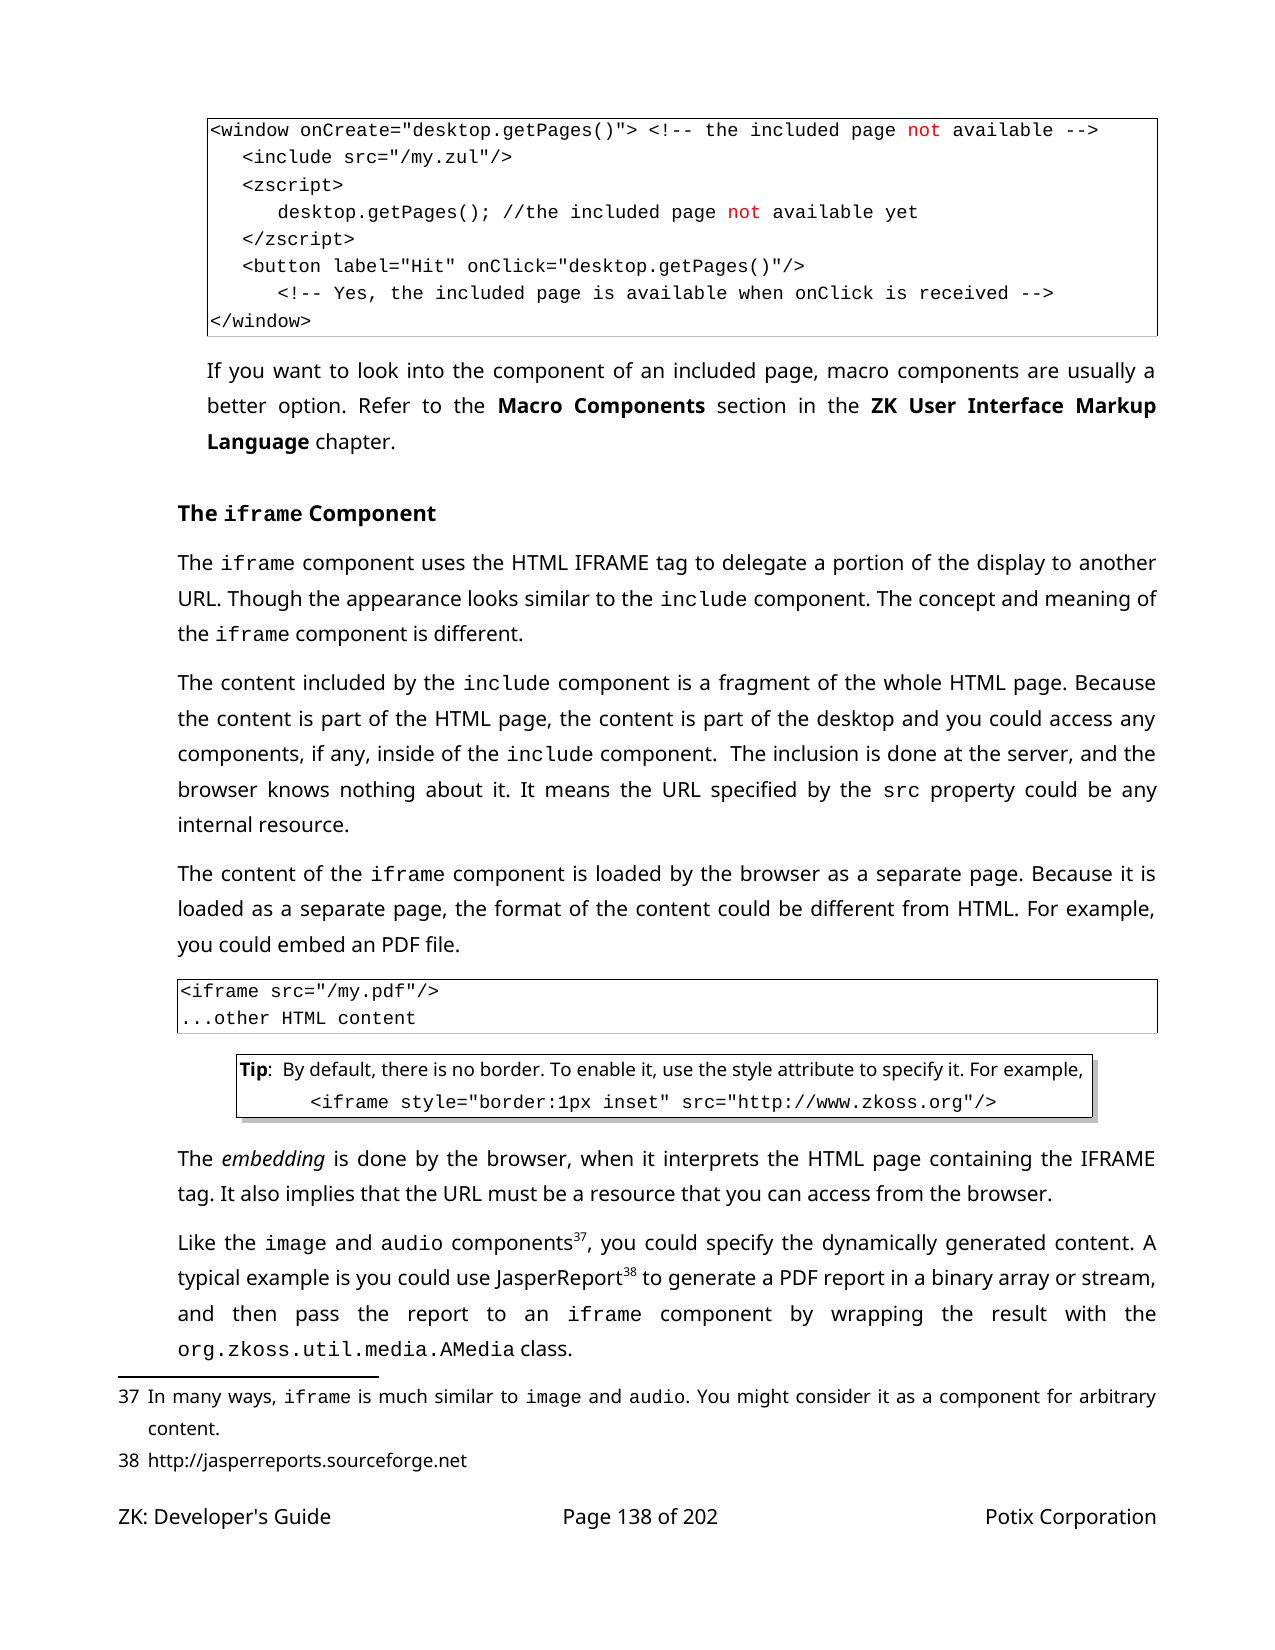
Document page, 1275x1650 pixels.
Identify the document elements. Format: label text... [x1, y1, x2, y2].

text Like the image and audio components, you could specify the dynamically generated content. A typical example is you could use JasperReport to generate a PDF report in a binary array or stream, and then pass the report to an iframe component by wrapping the result with the org.zkoss.util.media.AMedia class. [177, 1228, 1157, 1363]
text The content included by the include component is a fragment of the whole HTML page. Because the content is part of the HTML page, the content is part of the desktop and you could access any components, if any, inside of the include component. The inclusion is done at the server, and the browser knows nothing about it. It means the URL specified by the src property could be any internal resource. [177, 668, 1157, 838]
text <window onCreate="desktop.getPages()"> <!-- the included page not available --> [208, 119, 1157, 142]
text ...other HTML content [178, 1006, 1157, 1033]
text If you want to look into the component of an included page, macro components are usually a better option. Refer to the Macro Components section in the ZK User Interface Markup Language chapter. [207, 356, 1157, 455]
text In many ways, iframe is much similar to image and audio. You might consider it as a component for arbitrary content. [118, 1383, 1157, 1441]
text <iframe src="/my.pdf"/> [178, 980, 1157, 1003]
text <include src="/my.zul"/> [208, 145, 1157, 169]
text The content of the iframe component is loaded by the browser as a separate page. Because it is loaded as a separate page, the format of the content could be different from HTML. For example, you could embed an PDF file. [177, 859, 1157, 958]
text <button label="Hit" onClick="desktop.getPages()"/> [208, 254, 1157, 278]
text desktop.getPages(); //the included page not available yet [208, 200, 1157, 224]
subtitle The iframe Component [177, 497, 1157, 528]
text <zscript> [208, 172, 1157, 197]
text http://jasperreports.sourceforge.net [118, 1447, 1157, 1473]
text </window> [208, 308, 1157, 336]
text The iframe component uses the HTML IFRAME tag to delegate a portion of the display to another URL. Though the appearance looks similar to the include component. The concept and meaning of the iframe component is different. [177, 548, 1157, 648]
text <!-- Yes, the included page is available when onClick is received --> [208, 281, 1157, 306]
text The embedding is done by the browser, when it interprets the HTML page containing the IFRAME tag. It also implies that the URL must be a resource that you can access from the browser. [177, 1144, 1157, 1207]
text Tip: By default, there is no border. To enable it, use the style attribute to specify it. For example, <iframe style="border:1px inset" src="http://www.zkoss.org"/> [237, 1055, 1092, 1117]
text </zscript> [208, 227, 1157, 251]
